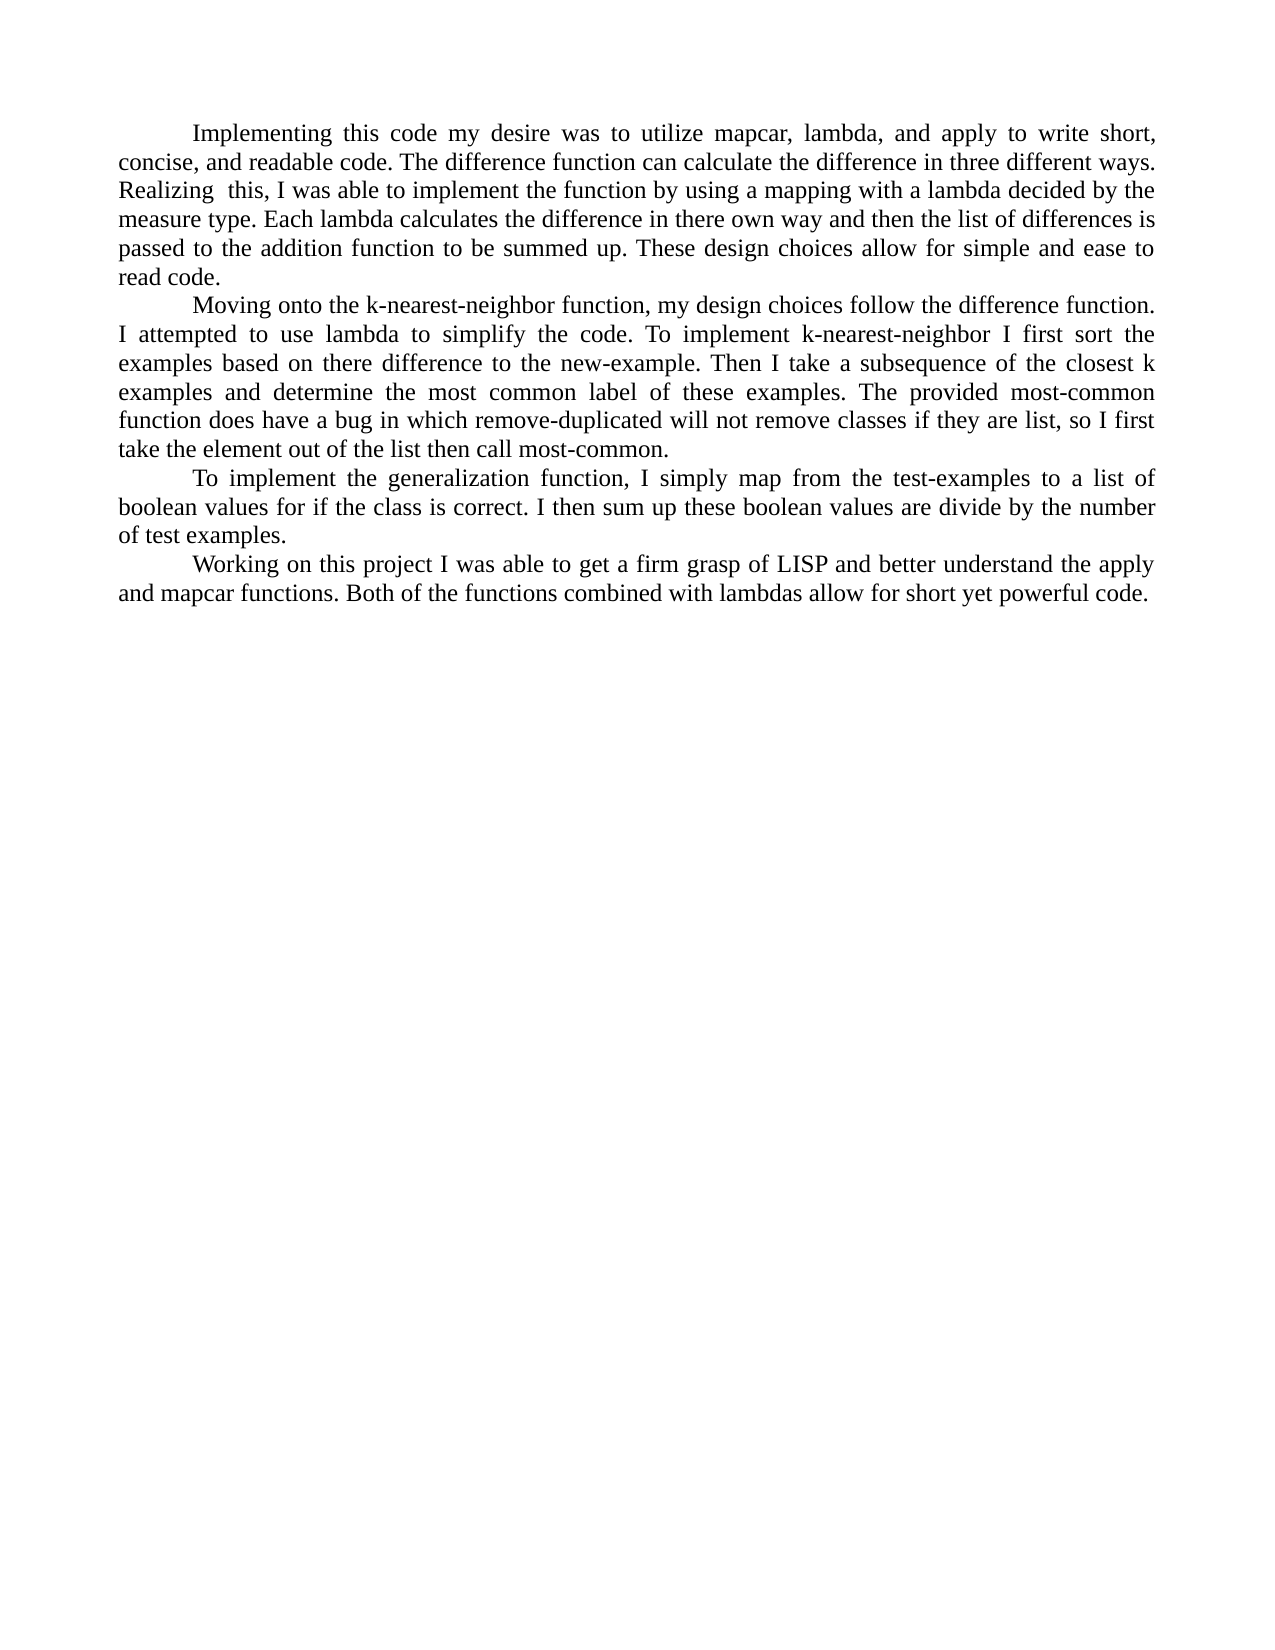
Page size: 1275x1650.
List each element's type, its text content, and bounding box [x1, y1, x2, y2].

text Implementing this code my desire was to utilize mapcar, lambda, and apply to write short, concise, and readable code. The difference function can calculate the difference in three different ways. Realizing this, I was able to implement the function by using a mapping with a lambda decided by the measure type. Each lambda calculates the difference in there own way and then the list of differences is passed to the addition function to be summed up. These design choices allow for simple and ease to read code. [118, 118, 1157, 291]
text To implement the generalization function, I simply map from the test-examples to a list of boolean values for if the class is correct. I then sum up these boolean values are divide by the number of test examples. [118, 463, 1157, 549]
text Working on this project I was able to get a firm grasp of LISP and better understand the apply and mapcar functions. Both of the functions combined with lambdas allow for short yet powerful code. [118, 549, 1157, 607]
text Moving onto the k-nearest-neighbor function, my design choices follow the difference function. I attempted to use lambda to simplify the code. To implement k-nearest-neighbor I first sort the examples based on there difference to the new-example. Then I take a subsequence of the closest k examples and determine the most common label of these examples. The provided most-common function does have a bug in which remove-duplicated will not remove classes if they are list, so I first take the element out of the list then call most-common. [118, 291, 1157, 463]
